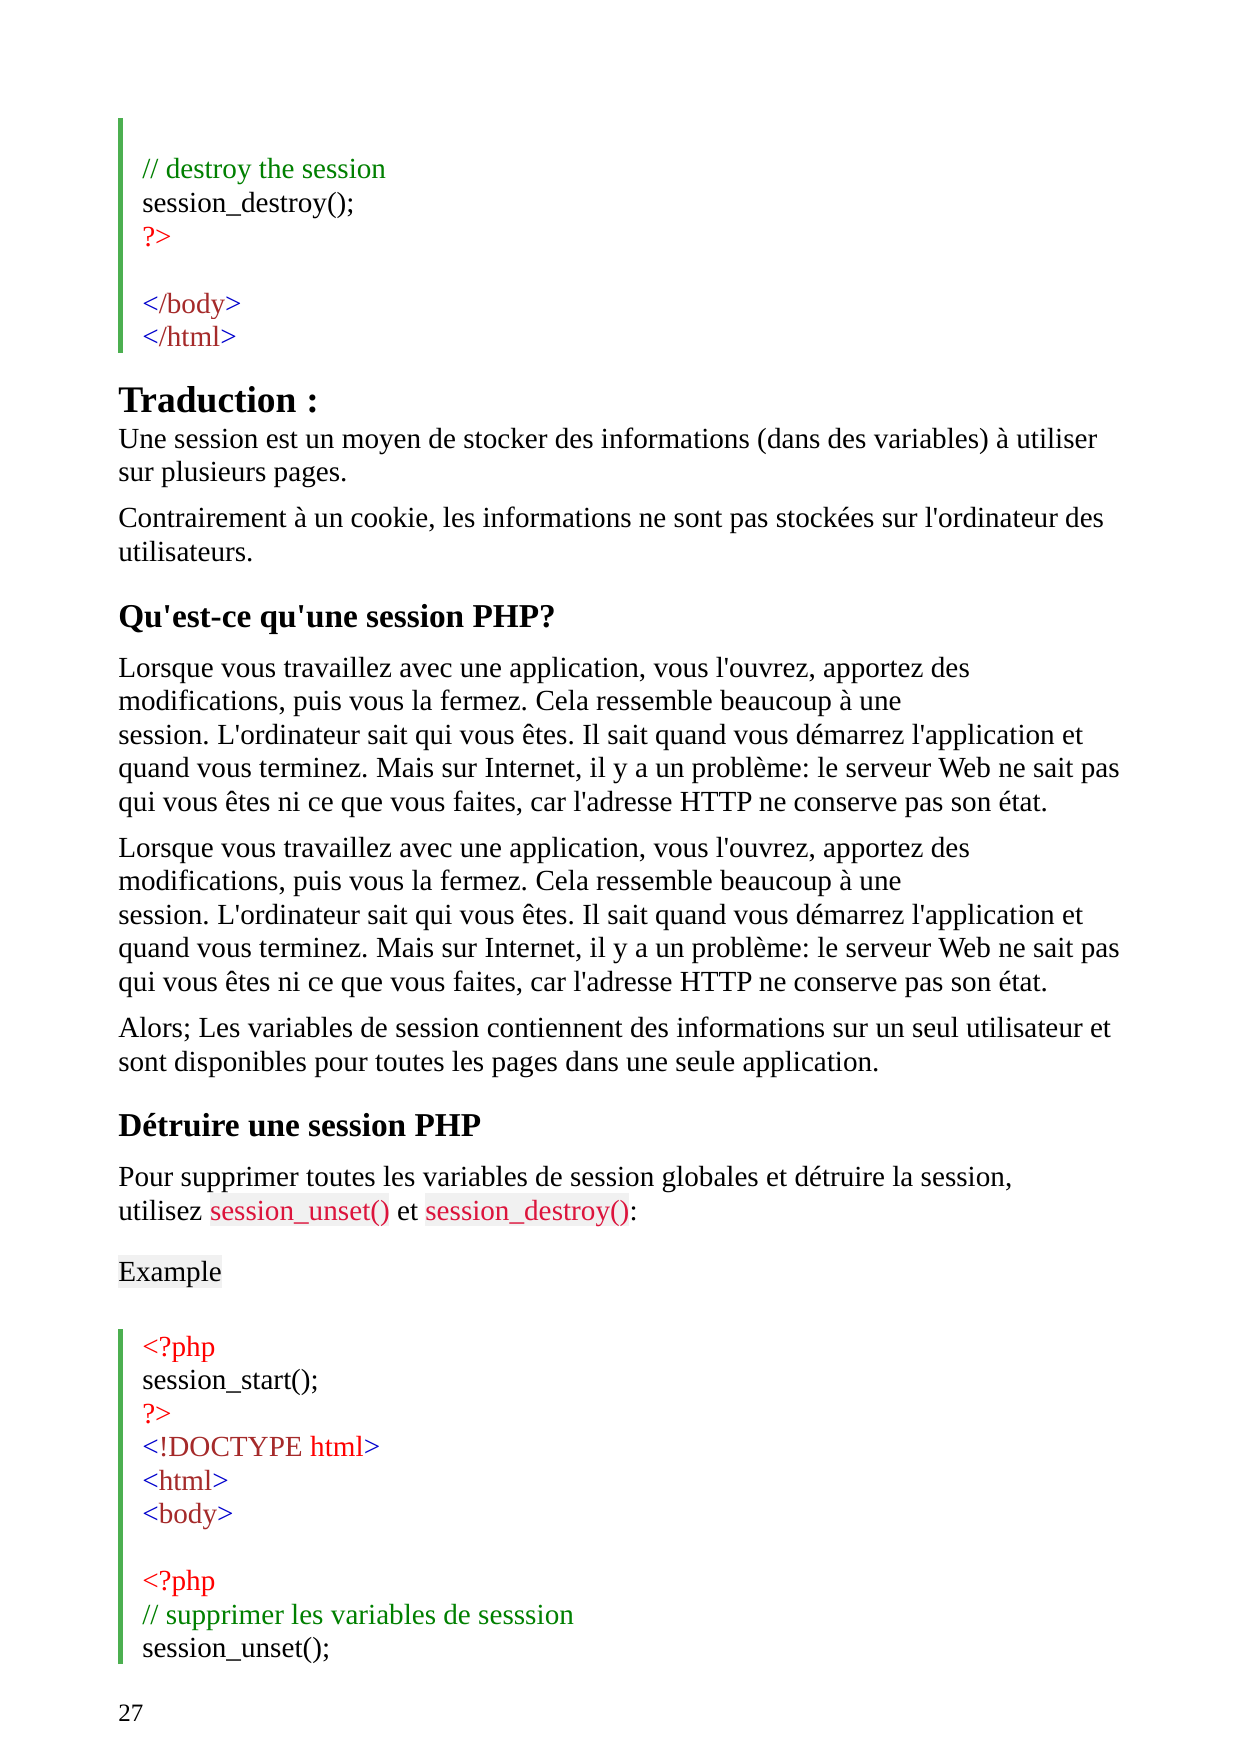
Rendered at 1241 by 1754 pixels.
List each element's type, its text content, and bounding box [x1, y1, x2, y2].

text Alors; Les variables de session contiennent des informations sur un seul utilisateur et sont disponibles pour toutes les pages dans une seule application. [118, 1010, 1122, 1077]
text Une session est un moyen de stocker des informations (dans des variables) à utiliser sur plusieurs pages. [118, 421, 1122, 488]
text Contrairement à un cookie, les informations ne sont pas stockées sur l'ordinateur des utilisateurs. [118, 501, 1122, 568]
text // destroy the session session_destroy(); ?> </body> </html> [123, 118, 1122, 353]
subtitle Example [118, 1254, 1122, 1288]
text Traduction : [118, 378, 1122, 421]
text Lorsque vous travaillez avec une application, vous l'ouvrez, apportez des modifications, puis vous la fermez. Cela ressemble beaucoup à une session. L'ordinateur sait qui vous êtes. Il sait quand vous démarrez l'application et quand vous terminez. Mais sur Internet, il y a un problème: le serveur Web ne sait pas qui vous êtes ni ce que vous faites, car l'adresse HTTP ne conserve pas son état. [118, 650, 1122, 817]
text Lorsque vous travaillez avec une application, vous l'ouvrez, apportez des modifications, puis vous la fermez. Cela ressemble beaucoup à une session. L'ordinateur sait qui vous êtes. Il sait quand vous démarrez l'application et quand vous terminez. Mais sur Internet, il y a un problème: le serveur Web ne sait pas qui vous êtes ni ce que vous faites, car l'adresse HTTP ne conserve pas son état. [118, 830, 1122, 998]
text <?php session_start(); ?> <!DOCTYPE html> <html> <body> <?php // supprimer les variables de sesssion session_unset(); [123, 1329, 1122, 1664]
text Pour supprimer toutes les variables de session globales et détruire la session, utilisez session_unset() et session_destroy(): [118, 1159, 1122, 1226]
subtitle Qu'est-ce qu'une session PHP? [118, 596, 1122, 634]
subtitle Détruire une session PHP [118, 1105, 1122, 1144]
